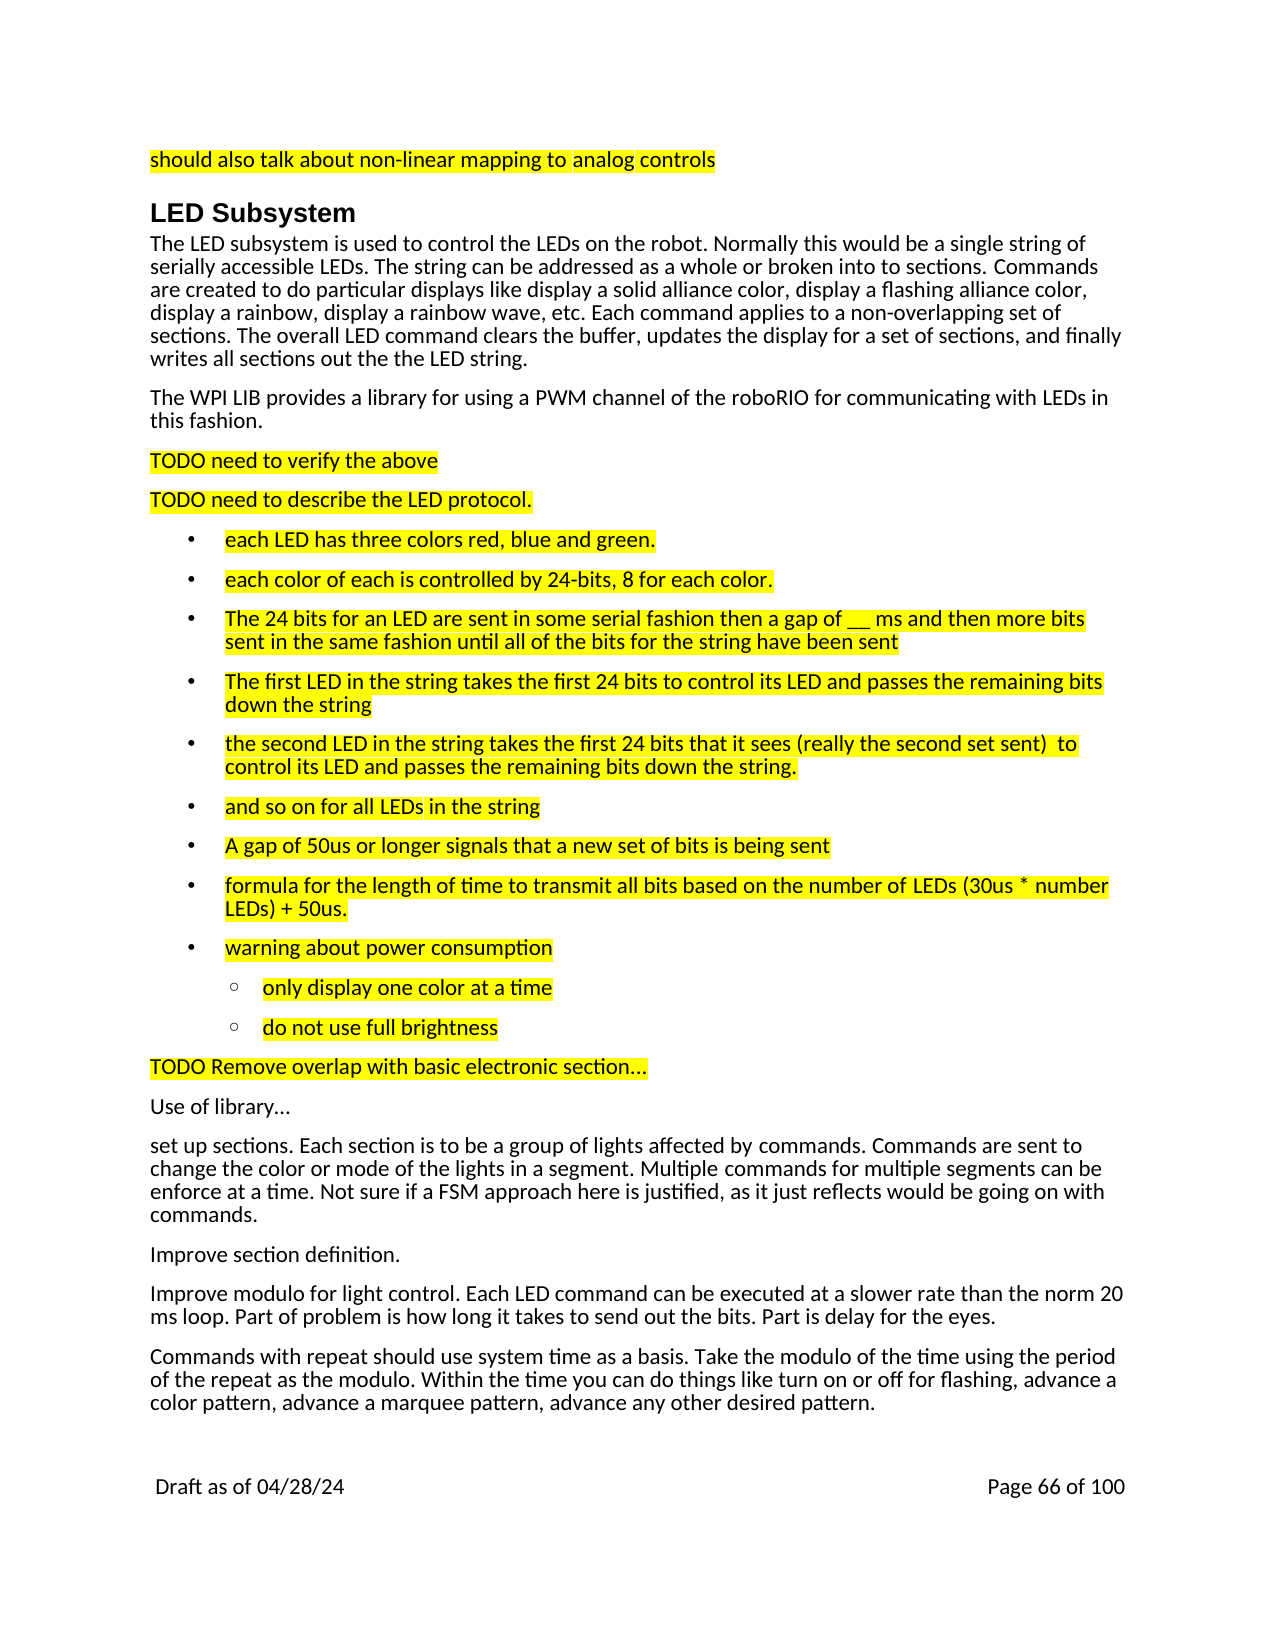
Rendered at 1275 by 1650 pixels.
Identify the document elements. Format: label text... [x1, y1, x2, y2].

list formula for the length of time to transmit all bits based on the number of LEDs (30us * number LEDs) + 50us. [187, 876, 1125, 922]
list do not use full brightness [225, 1018, 1125, 1041]
subtitle LED Subsystem [150, 198, 1125, 228]
text TODO Remove overlap with basic electronic section... [150, 1057, 1125, 1080]
list each color of each is controlled by 24-bits, 8 for each color. [187, 570, 1125, 593]
text TODO need to describe the LED protocol. [150, 491, 1125, 514]
text Commands with repeat should use system time as a basis. Take the modulo of the time using the period of the repeat as the modulo. Within the time you can do things like turn on or off for flashing, advance a color pattern, advance a marquee pattern, advance any other desired pattern. [150, 1347, 1125, 1416]
text Improve modulo for light control. Each LED command can be executed at a slower rate than the norm 20 ms loop. Part of problem is how long it takes to send out the bits. Part is delay for the eyes. [150, 1284, 1125, 1330]
text TODO need to verify the above [150, 451, 1125, 474]
list the second LED in the string takes the first 24 bits that it sees (really the second set sent) to control its LED and passes the remaining bits down the string. [187, 734, 1125, 780]
list The first LED in the string takes the first 24 bits to control its LED and passes the remaining bits down the string [187, 672, 1125, 718]
list only display one color at a time [225, 978, 1125, 1001]
list each LED has three colors red, blue and green. [187, 530, 1125, 553]
text The WPI LIB provides a library for using a PWM channel of the roboRIO for communicating with LEDs in this fashion. [150, 389, 1125, 434]
text set up sections. Each section is to be a group of lights affected by commands. Commands are sent to change the color or mode of the lights in a segment. Multiple commands for multiple segments can be enforce at a time. Not sure if a FSM approach here is justified, as it just reflects would be going on with commands. [150, 1137, 1125, 1228]
text Use of library… [150, 1097, 1125, 1120]
list The 24 bits for an LED are sent in some serial fashion then a gap of __ ms and then more bits sent in the same fashion until all of the bits for the string have been sent [187, 609, 1125, 655]
text The LED subsystem is used to control the LEDs on the robot. Normally this would be a single string of serially accessible LEDs. The string can be addressed as a whole or broken into to sections. Commands are created to do particular displays like display a solid alliance color, display a flashing alliance color, display a rainbow, display a rainbow wave, etc. Each command applies to a non-overlapping set of sections. The overall LED command clears the buffer, updates the display for a set of sections, and finally writes all sections out the the LED string. [150, 234, 1125, 372]
list and so on for all LEDs in the string [187, 797, 1125, 820]
text Improve section definition. [150, 1245, 1125, 1268]
list warning about power consumption [187, 939, 1125, 962]
text should also talk about non-linear mapping to analog controls [150, 150, 1125, 173]
list A gap of 50us or longer signals that a new set of bits is being sent [187, 837, 1125, 859]
